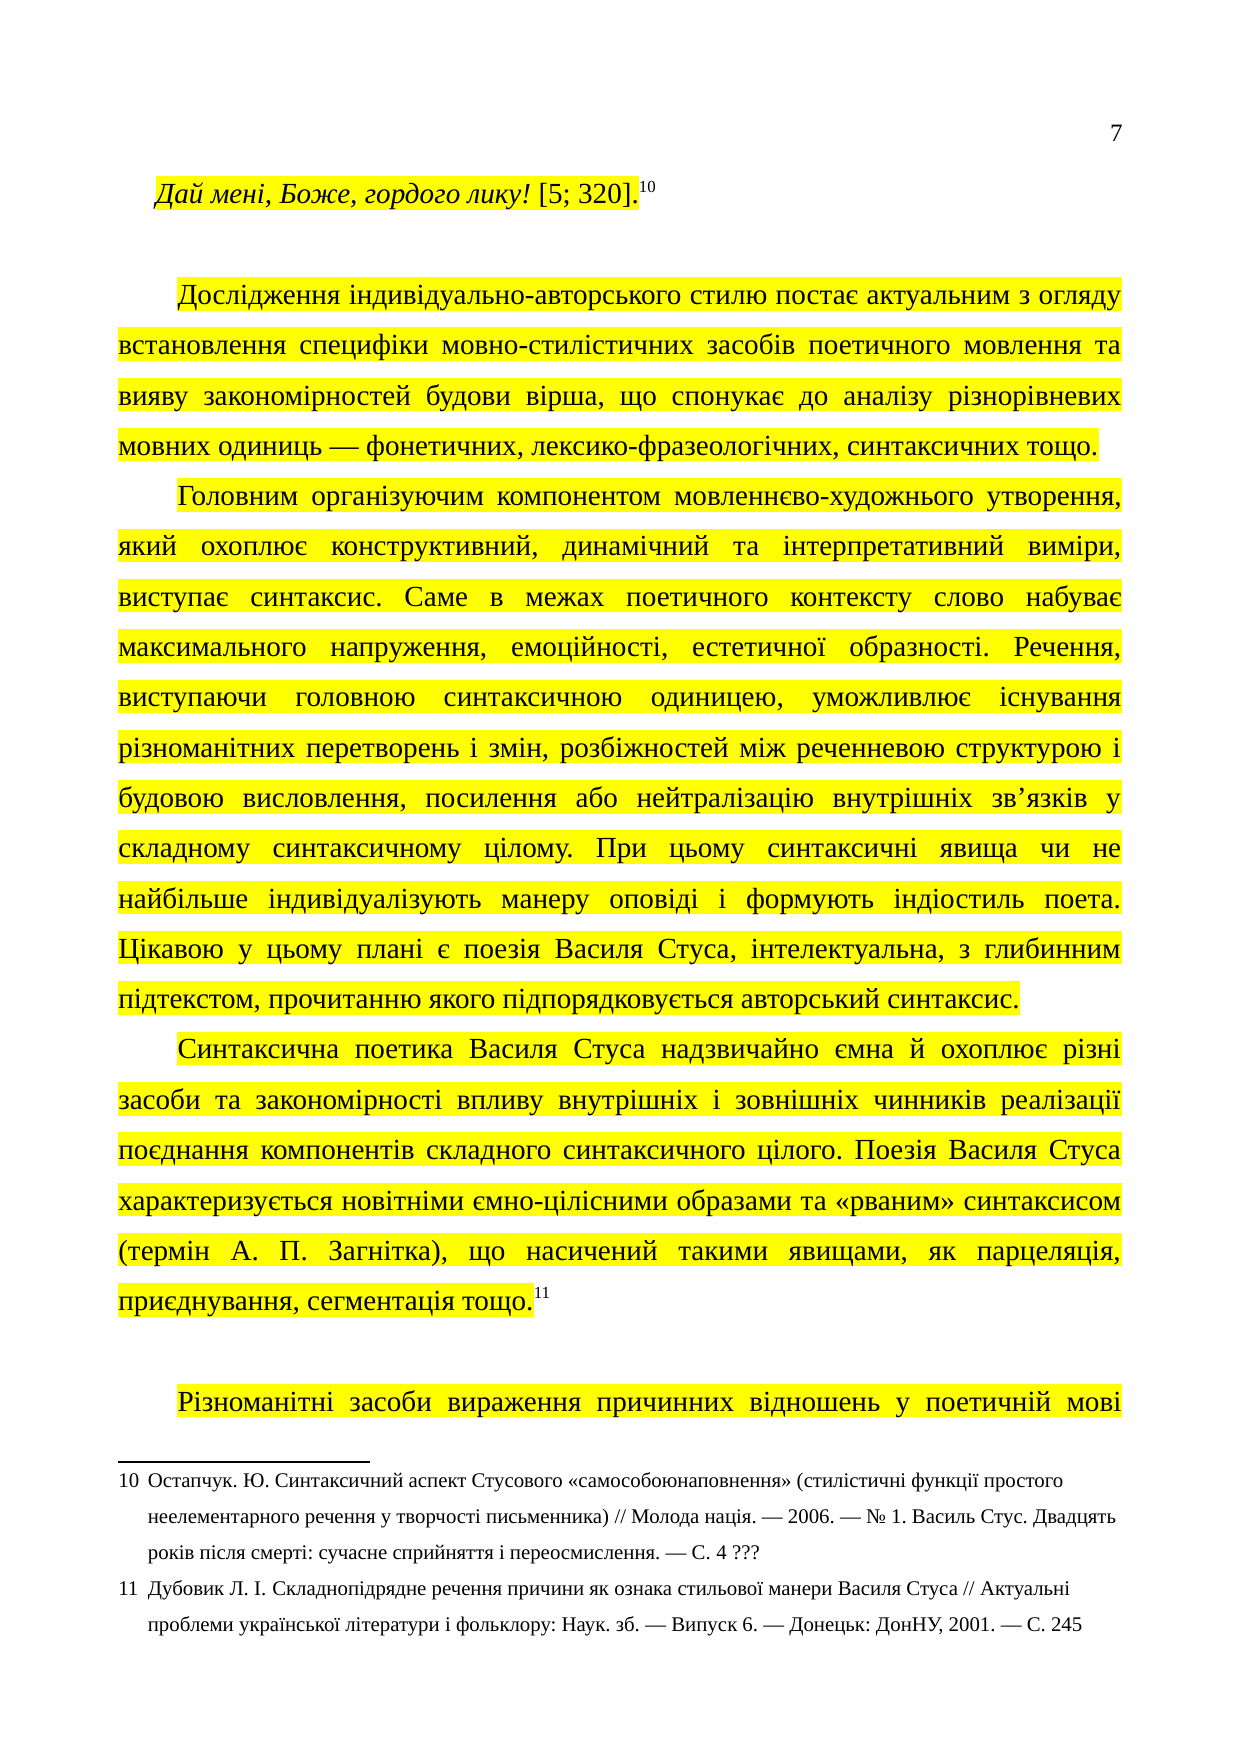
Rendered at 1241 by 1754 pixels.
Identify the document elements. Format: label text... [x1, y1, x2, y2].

text Дай мені, Боже, гордого лику! [5; 320]. [118, 176, 1122, 210]
text Синтаксична поетика Василя Стуса надзвичайно ємна й охоплює різні засоби та закономірності впливу внутрішніх і зовнішніх чинників реалізації поєднання компонентів складного синтаксичного цілого. Поезія Василя Стуса характеризується новітніми ємно-цілісними образами та «рваним» синтаксисом (термін А. П. Загнітка), що насичений такими явищами, як парцеляція, приєднування, сегментація тощо. [118, 1032, 1122, 1317]
text Головним організуючим компонентом мовленнєво-художнього утворення, який охоплює конструктивний, динамічний та інтерпретативний виміри, виступає синтаксис. Саме в межах поетичного контексту слово набуває максимального напруження, емоційності, естетичної образності. Речення, виступаючи головною синтаксичною одиницею, уможливлює існування різноманітних перетворень і змін, розбіжностей між реченневою структурою і будовою висловлення, посилення або нейтралізацію внутрішніх зв’язків у складному синтаксичному цілому. При цьому синтаксичні явища чи не найбільше індивідуалізують манеру оповіді і формують індіостиль поета. Цікавою у цьому плані є поезія Василя Стуса, інтелектуальна, з глибинним підтекстом, прочитанню якого підпорядковується авторський синтаксис. [118, 478, 1122, 1015]
text Дослідження індивідуально-авторського стилю постає актуальним з огляду встановлення специфіки мовно-стилістичних засобів поетичного мовлення та вияву закономірностей будови вірша, що спонукає до аналізу різнорівневих мовних одиниць — фонетичних, лексико-фразеологічних, синтаксичних тощо. [118, 277, 1122, 461]
text Остапчук. Ю. Синтаксичний аспект Стусового «самособоюнаповнення» (стилістичні функції простого неелементарного речення у творчості письменника) // Молода нація. — 2006. — № 1. Василь Стус. Двадцять років після смерті: сучасне сприйняття і переосмислення. — С. 4 ??? [118, 1468, 1122, 1564]
text Різноманітні засоби вираження причинних відношень у поетичній мові [118, 1384, 1122, 1417]
text Дубовик Л. І. Складнопідрядне речення причини як ознака стильової манери Василя Стуса // Актуальні проблеми української літератури і фольклору: Наук. зб. — Випуск 6. — Донецьк: ДонНУ, 2001. — С. 245 [118, 1576, 1122, 1636]
